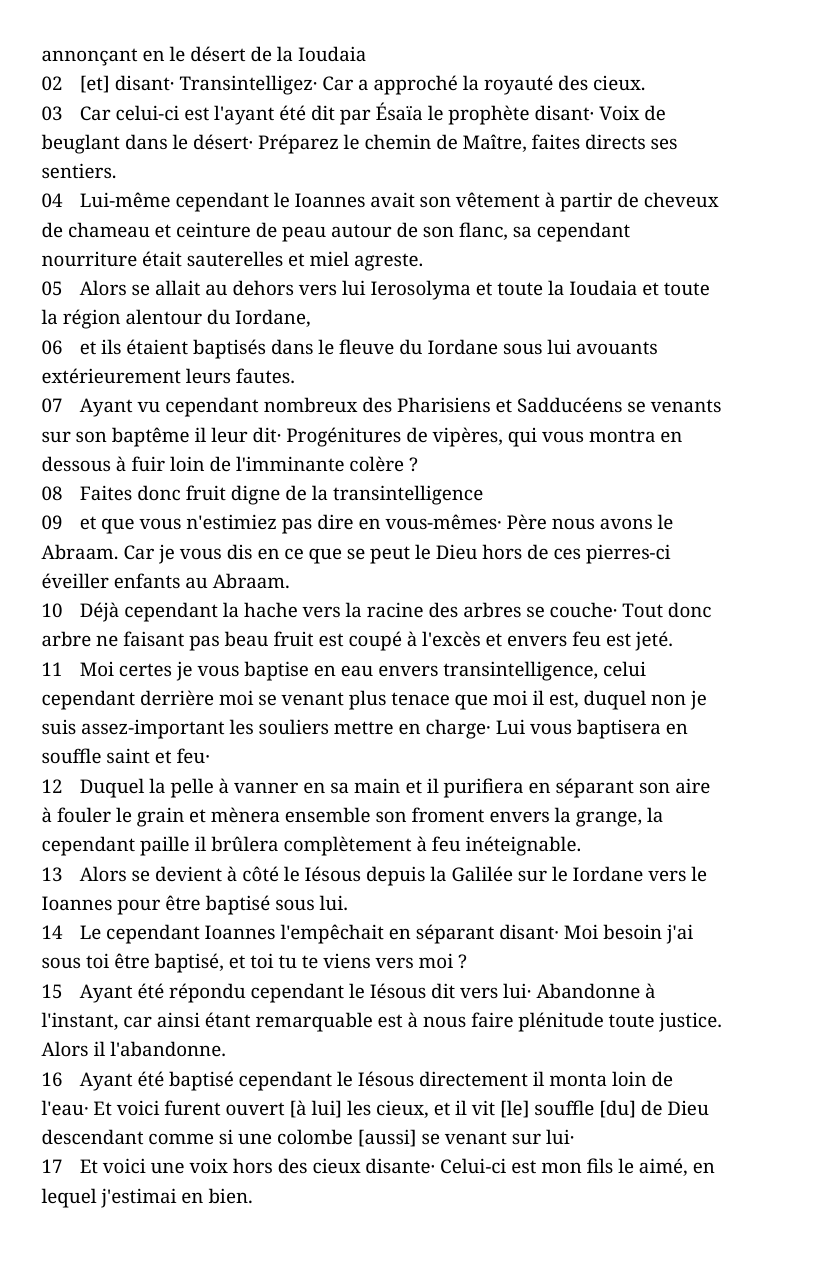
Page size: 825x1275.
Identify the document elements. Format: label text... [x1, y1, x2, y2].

text annonçant en le désert de la Ioudaia 02 [et] disant· Transintelligez· Car a approché la royauté des cieux. 03 Car celui-ci est l'ayant été dit par Ésaïa le prophète disant· Voix de beuglant dans le désert· Préparez le chemin de Maître, faites directs ses sentiers. 04 Lui-même cependant le Ioannes avait son vêtement à partir de cheveux de chameau et ceinture de peau autour de son flanc, sa cependant nourriture était sauterelles et miel agreste. 05 Alors se allait au dehors vers lui Ierosolyma et toute la Ioudaia et toute la région alentour du Iordane, 06 et ils étaient baptisés dans le fleuve du Iordane sous lui avouants extérieurement leurs fautes. 07 Ayant vu cependant nombreux des Pharisiens et Sadducéens se venants sur son baptême il leur dit· Progénitures de vipères, qui vous montra en dessous à fuir loin de l'imminante colère ? 08 Faites donc fruit digne de la transintelligence 09 et que vous n'estimiez pas dire en vous-mêmes· Père nous avons le Abraam. Car je vous dis en ce que se peut le Dieu hors de ces pierres-ci éveiller enfants au Abraam. 10 Déjà cependant la hache vers la racine des arbres se couche· Tout donc arbre ne faisant pas beau fruit est coupé à l'excès et envers feu est jeté. 11 Moi certes je vous baptise en eau envers transintelligence, celui cependant derrière moi se venant plus tenace que moi il est, duquel non je suis assez-important les souliers mettre en charge· Lui vous baptisera en souffle saint et feu· 12 Duquel la pelle à vanner en sa main et il purifiera en séparant son aire à fouler le grain et mènera ensemble son froment envers la grange, la cependant paille il brûlera complètement à feu inéteignable. 13 Alors se devient à côté le Iésous depuis la Galilée sur le Iordane vers le Ioannes pour être baptisé sous lui. 14 Le cependant Ioannes l'empêchait en séparant disant· Moi besoin j'ai sous toi être baptisé, et toi tu te viens vers moi ? 15 Ayant été répondu cependant le Iésous dit vers lui· Abandonne à l'instant, car ainsi étant remarquable est à nous faire plénitude toute justice. Alors il l'abandonne. 16 Ayant été baptisé cependant le Iésous directement il monta loin de l'eau· Et voici furent ouvert [à lui] les cieux, et il vit [le] souffle [du] de Dieu descendant comme si une colombe [aussi] se venant sur lui· 17 Et voici une voix hors des cieux disante· Celui-ci est mon fils le aimé, en lequel j'estimai en bien. [41, 41, 724, 1208]
